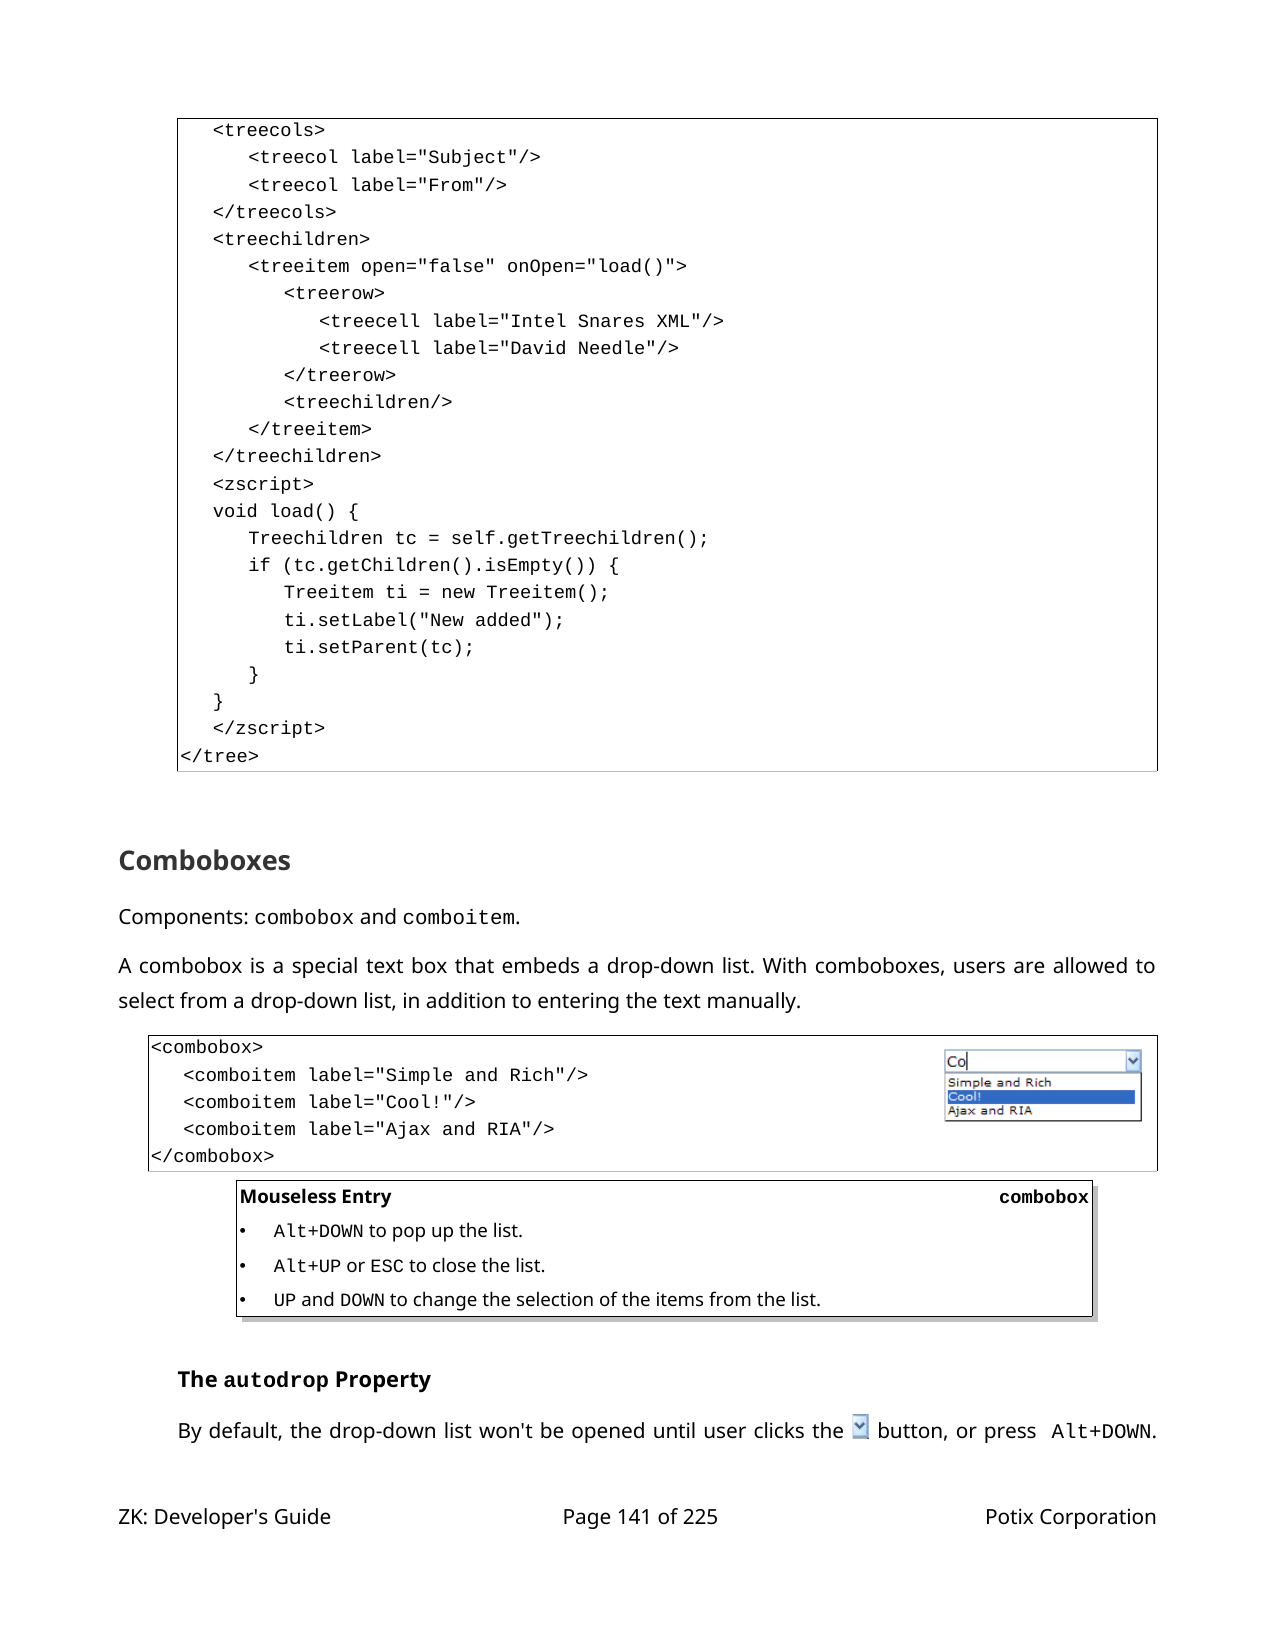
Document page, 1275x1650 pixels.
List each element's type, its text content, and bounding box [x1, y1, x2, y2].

text Components: combobox and comboitem. [118, 902, 1157, 931]
text </combobox> [149, 1144, 1157, 1171]
text Mouseless Entry combobox [237, 1181, 1092, 1209]
text <treecol label="From"/> [178, 172, 1157, 197]
text } [178, 689, 1157, 713]
text <combobox> [149, 1036, 1157, 1059]
text <treeitem open="false" onOpen="load()"> [178, 254, 1157, 278]
text } [178, 662, 1157, 686]
text <zscript> [178, 472, 1157, 496]
text if (tc.getChildren().isEmpty()) { [178, 553, 1157, 577]
subtitle The autodrop Property [177, 1364, 1157, 1394]
text <treechildren> [178, 227, 1157, 251]
text <treerow> [178, 281, 1157, 306]
text <treecols> [178, 119, 1157, 142]
picture [941, 1047, 1150, 1125]
list Alt+DOWN to pop up the list. [237, 1215, 1092, 1243]
text </treechildren> [178, 444, 1157, 469]
text </tree> [178, 743, 1157, 771]
list UP and DOWN to change the selection of the items from the list. [237, 1284, 1092, 1316]
text </treerow> [178, 363, 1157, 387]
text <treecol label="Subject"/> [178, 145, 1157, 169]
text Treeitem ti = new Treeitem(); [178, 580, 1157, 604]
text Treechildren tc = self.getTreechildren(); [178, 526, 1157, 550]
text <treechildren/> [178, 390, 1157, 414]
text </treeitem> [178, 417, 1157, 441]
text By default, the drop-down list won't be opened until user clicks the button, or press Alt+DOWN. [177, 1415, 1157, 1445]
text <treecell label="David Needle"/> [178, 336, 1157, 360]
text void load() { [178, 499, 1157, 523]
text <treecell label="Intel Snares XML"/> [178, 308, 1157, 333]
text ti.setLabel("New added"); [178, 607, 1157, 632]
text <comboitem label="Simple and Rich"/> [149, 1062, 941, 1087]
list Alt+UP or ESC to close the list. [237, 1249, 1092, 1278]
text </treecols> [178, 200, 1157, 224]
text <comboitem label="Cool!"/> [149, 1089, 941, 1114]
text </zscript> [178, 716, 1157, 741]
text A combobox is a special text box that embeds a drop-down list. With comboboxes, users are allowed to select from a drop-down list, in addition to entering the text manually. [118, 951, 1157, 1014]
text ti.setParent(tc); [178, 635, 1157, 659]
text <comboitem label="Ajax and RIA"/> [149, 1117, 1157, 1141]
subtitle Comboboxes [118, 842, 1157, 878]
picture [852, 1414, 870, 1439]
